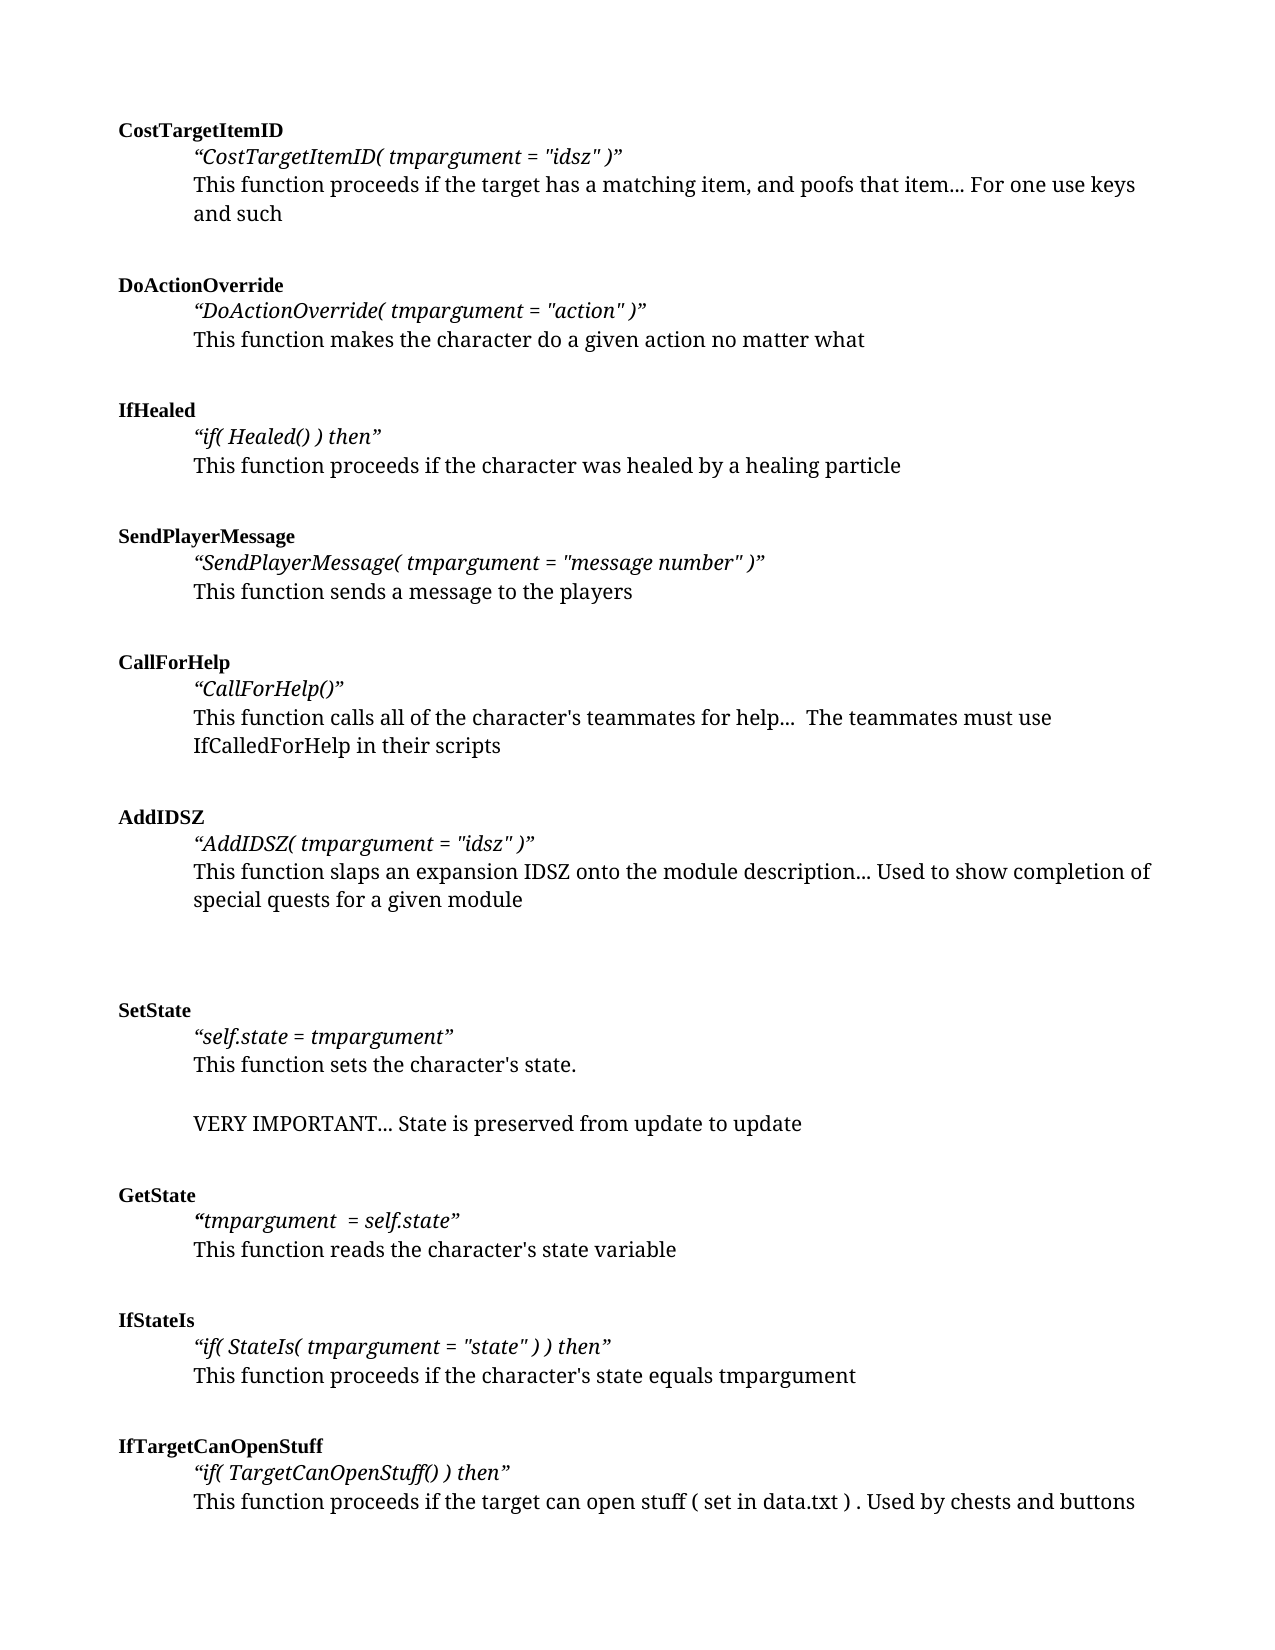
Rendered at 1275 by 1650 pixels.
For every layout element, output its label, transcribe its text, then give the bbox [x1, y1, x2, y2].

text “if( TargetCanOpenStuff() ) then” [193, 1458, 1157, 1487]
text “AddIDSZ( tmpargument = "idsz" )” [193, 829, 1157, 857]
text This function makes the character do a given action no matter what [193, 325, 1157, 353]
text DoActionOverride [118, 272, 1157, 297]
text “if( Healed() ) then” [193, 422, 1157, 451]
text This function calls all of the character's teammates for help... The teammates must use IfCalledForHelp in their scripts [193, 703, 1157, 760]
text GetState [118, 1182, 1157, 1207]
text SendPlayerMessage [118, 524, 1157, 548]
text IfHealed [118, 398, 1157, 422]
text AddIDSZ [118, 805, 1157, 829]
text “if( StateIs( tmpargument = "state" ) ) then” [193, 1332, 1157, 1361]
text “tmpargument = self.state” [193, 1207, 1157, 1235]
text This function reads the character's state variable [193, 1235, 1157, 1263]
text “CallForHelp()” [193, 674, 1157, 703]
text “DoActionOverride( tmpargument = "action" )” [193, 297, 1157, 325]
text This function sends a message to the players [193, 577, 1157, 605]
text “CostTargetItemID( tmpargument = "idsz" )” [193, 142, 1157, 171]
text CallForHelp [118, 650, 1157, 674]
text This function proceeds if the target can open stuff ( set in data.txt ) . Used by chests and buttons [193, 1487, 1157, 1515]
text This function proceeds if the character's state equals tmpargument [193, 1361, 1157, 1389]
text VERY IMPORTANT... State is preserved from update to update [193, 1109, 1157, 1137]
text This function proceeds if the target has a matching item, and poofs that item... For one use keys and such [193, 171, 1157, 227]
text “self.state = tmpargument” [193, 1022, 1157, 1051]
text This function proceeds if the character was healed by a healing particle [193, 451, 1157, 479]
text “SendPlayerMessage( tmpargument = "message number" )” [193, 548, 1157, 577]
text IfStateIs [118, 1308, 1157, 1332]
text SetState [118, 998, 1157, 1022]
text IfTargetCanOpenStuff [118, 1434, 1157, 1458]
text CostTargetItemID [118, 118, 1157, 142]
text This function slaps an expansion IDSZ onto the module description... Used to show completion of special quests for a given module [193, 857, 1157, 914]
text This function sets the character's state. [193, 1051, 1157, 1079]
